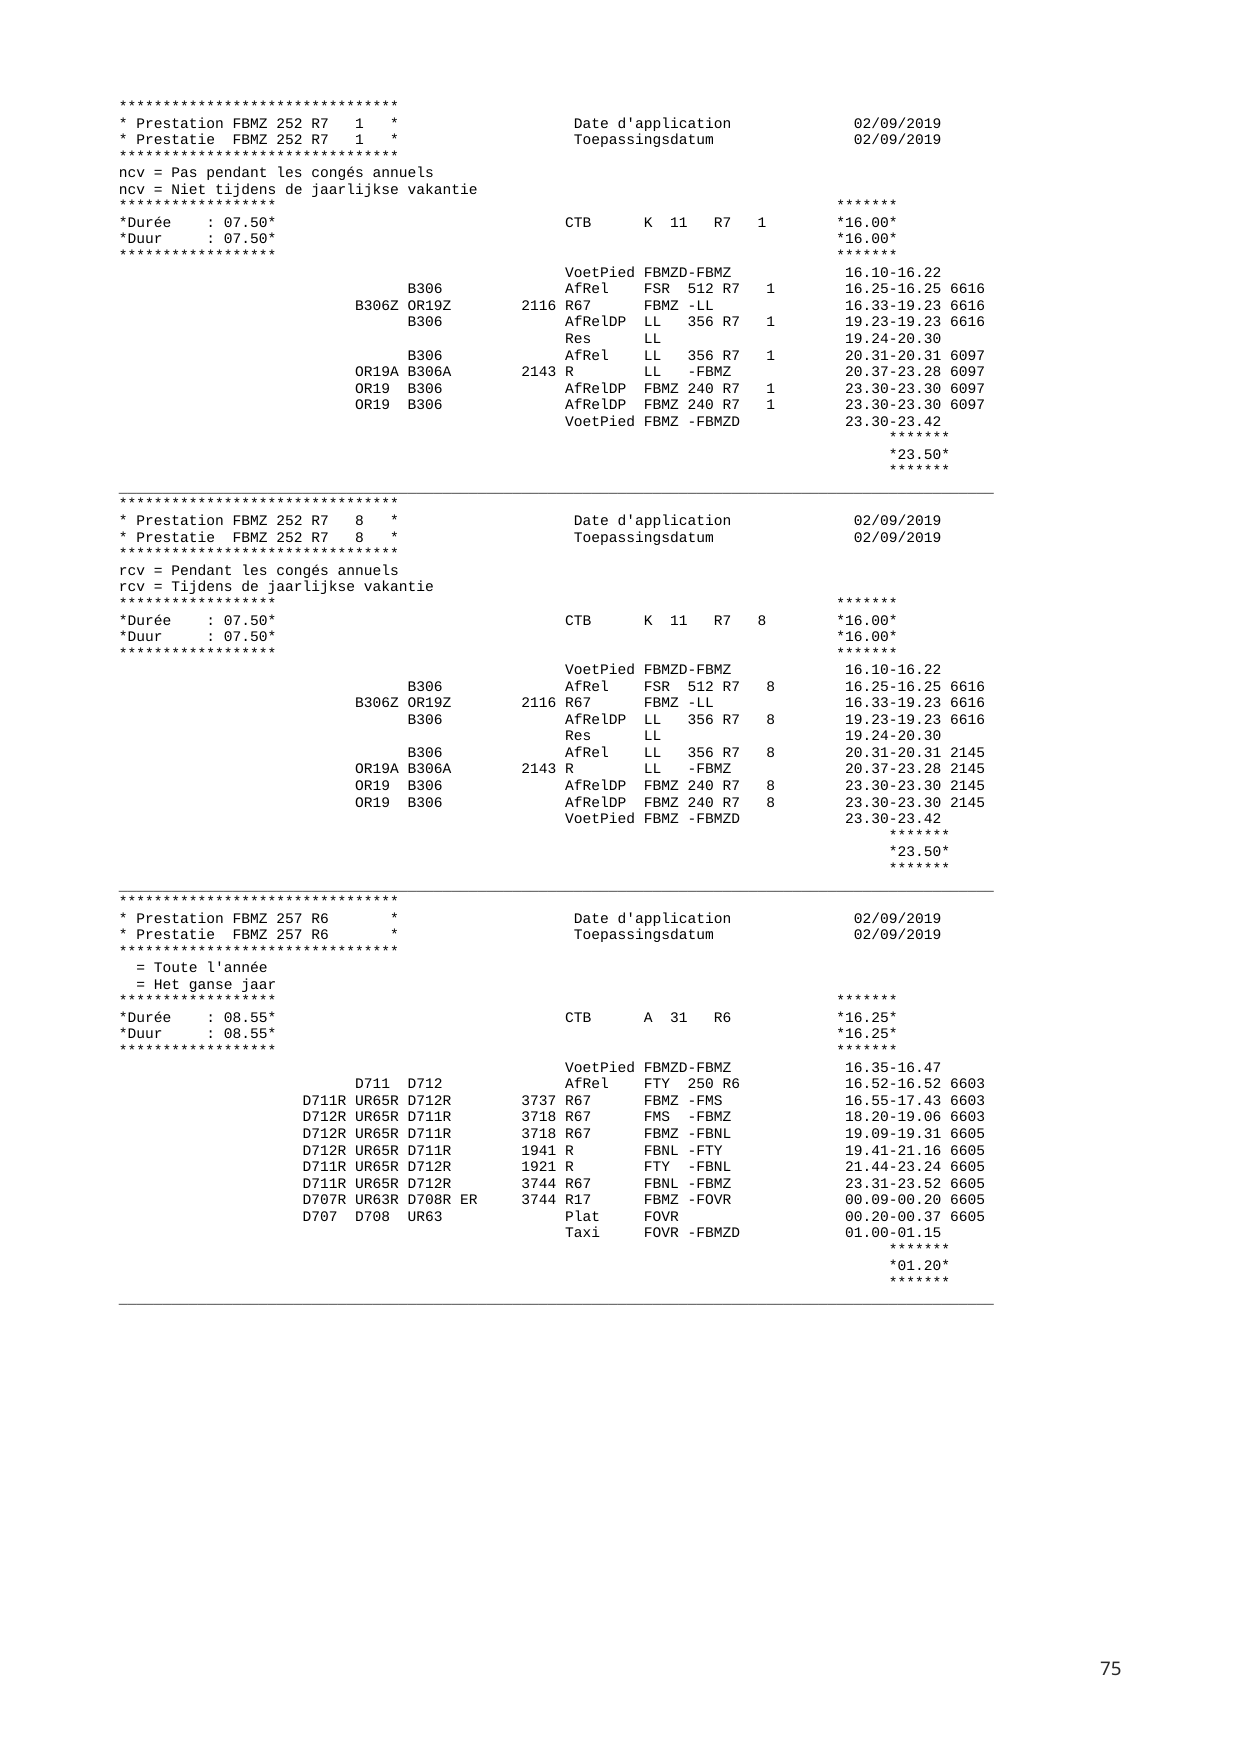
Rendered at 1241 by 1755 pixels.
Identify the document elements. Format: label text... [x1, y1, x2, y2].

text ******************************** * Prestation FBMZ 252 R7 1 * Date d'application 02/09/2019 * Prestatie FBMZ 252 R7 1 * Toepassingsdatum 02/09/2019 ******************************** ncv = Pas pendant les congés annuels ncv = Niet tijdens de jaarlijkse vakantie ****************** ******* *Durée : 07.50* CTB K 11 R7 1 *16.00* *Duur : 07.50* *16.00* ****************** ******* VoetPied FBMZD-FBMZ 16.10-16.22 B306 AfRel FSR 512 R7 1 16.25-16.25 6616 B306Z OR19Z 2116 R67 FBMZ -LL 16.33-19.23 6616 B306 AfRelDP LL 356 R7 1 19.23-19.23 6616 Res LL 19.24-20.30 B306 AfRel LL 356 R7 1 20.31-20.31 6097 OR19A B306A 2143 R LL -FBMZ 20.37-23.28 6097 OR19 B306 AfRelDP FBMZ 240 R7 1 23.30-23.30 6097 OR19 B306 AfRelDP FBMZ 240 R7 1 23.30-23.30 6097 VoetPied FBMZ -FBMZD 23.30-23.42 ******* *23.50* ******* ____________________________________________________________________________________________________ [119, 99, 1122, 497]
text ******************************** * Prestation FBMZ 252 R7 8 * Date d'application 02/09/2019 * Prestatie FBMZ 252 R7 8 * Toepassingsdatum 02/09/2019 ******************************** rcv = Pendant les congés annuels rcv = Tijdens de jaarlijkse vakantie ****************** ******* *Durée : 07.50* CTB K 11 R7 8 *16.00* *Duur : 07.50* *16.00* ****************** ******* VoetPied FBMZD-FBMZ 16.10-16.22 B306 AfRel FSR 512 R7 8 16.25-16.25 6616 B306Z OR19Z 2116 R67 FBMZ -LL 16.33-19.23 6616 B306 AfRelDP LL 356 R7 8 19.23-19.23 6616 Res LL 19.24-20.30 B306 AfRel LL 356 R7 8 20.31-20.31 2145 OR19A B306A 2143 R LL -FBMZ 20.37-23.28 2145 OR19 B306 AfRelDP FBMZ 240 R7 8 23.30-23.30 2145 OR19 B306 AfRelDP FBMZ 240 R7 8 23.30-23.30 2145 VoetPied FBMZ -FBMZD 23.30-23.42 ******* *23.50* ******* ____________________________________________________________________________________________________ [119, 497, 1122, 894]
text ******************************** * Prestation FBMZ 257 R6 * Date d'application 02/09/2019 * Prestatie FBMZ 257 R6 * Toepassingsdatum 02/09/2019 ******************************** = Toute l'année = Het ganse jaar ****************** ******* *Durée : 08.55* CTB A 31 R6 *16.25* *Duur : 08.55* *16.25* ****************** ******* VoetPied FBMZD-FBMZ 16.35-16.47 D711 D712 AfRel FTY 250 R6 16.52-16.52 6603 D711R UR65R D712R 3737 R67 FBMZ -FMS 16.55-17.43 6603 D712R UR65R D711R 3718 R67 FMS -FBMZ 18.20-19.06 6603 D712R UR65R D711R 3718 R67 FBMZ -FBNL 19.09-19.31 6605 D712R UR65R D711R 1941 R FBNL -FTY 19.41-21.16 6605 D711R UR65R D712R 1921 R FTY -FBNL 21.44-23.24 6605 D711R UR65R D712R 3744 R67 FBNL -FBMZ 23.31-23.52 6605 D707R UR63R D708R ER 3744 R17 FBMZ -FOVR 00.09-00.20 6605 D707 D708 UR63 Plat FOVR 00.20-00.37 6605 Taxi FOVR -FBMZD 01.00-01.15 ******* *01.20* ******* ____________________________________________________________________________________________________ [119, 894, 1122, 1308]
